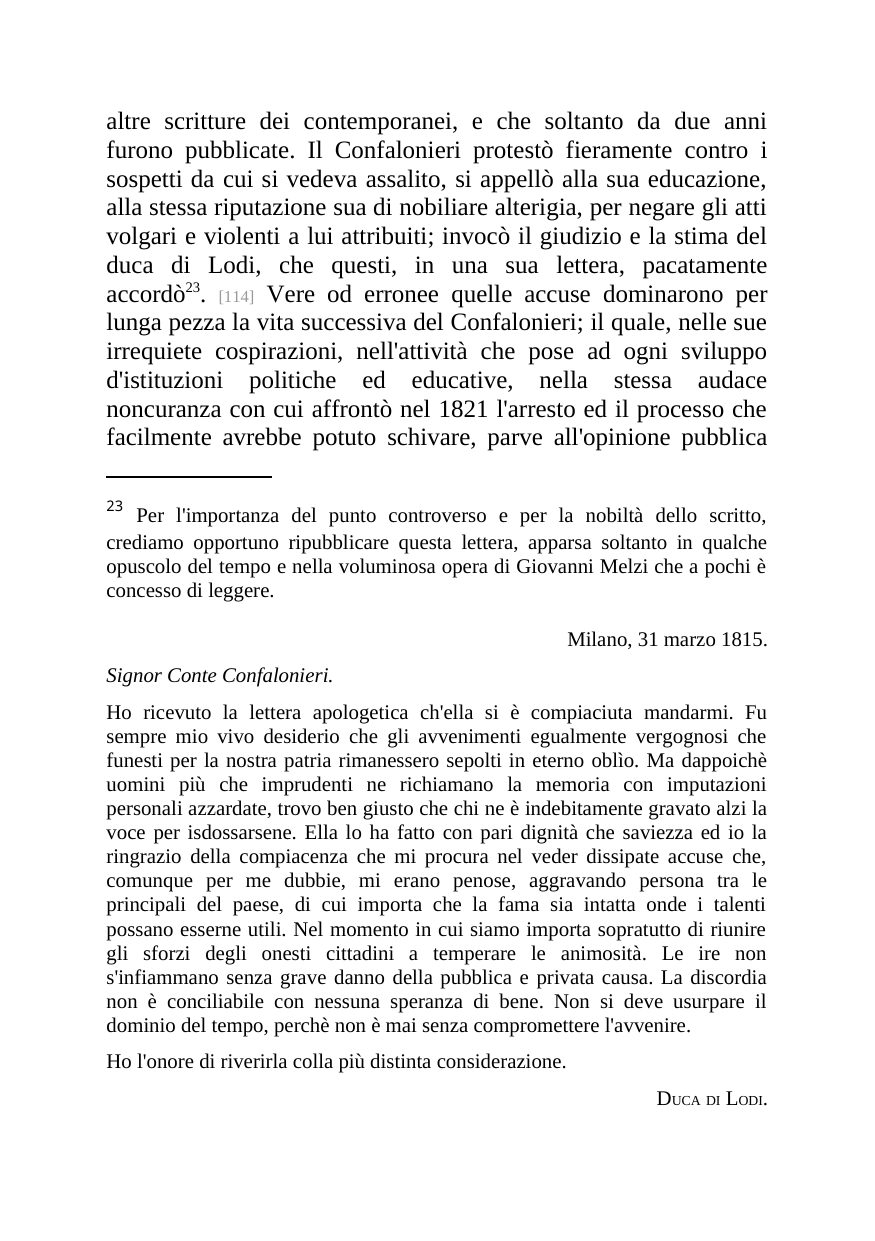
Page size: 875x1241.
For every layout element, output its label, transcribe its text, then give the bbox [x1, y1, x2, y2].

text altre scritture dei contemporanei, e che soltanto da due anni furono pubblicate. Il Confalonieri protestò fieramente contro i sospetti da cui si vedeva assalito, si appellò alla sua educazione, alla stessa riputazione sua di nobiliare alterigia, per negare gli atti volgari e violenti a lui attribuiti; invocò il giudizio e la stima del duca di Lodi, che questi, in una sua lettera, pacatamente accordò. [114] Vere od erronee quelle accuse dominarono per lunga pezza la vita successiva del Confalonieri; il quale, nelle sue irrequiete cospirazioni, nell'attività che pose ad ogni sviluppo d'istituzioni politiche ed educative, nella stessa audace noncuranza con cui affrontò nel 1821 l'arresto ed il processo che facilmente avrebbe potuto schivare, parve all'opinione pubblica [106, 106, 768, 451]
text Per l'importanza del punto controverso e per la nobiltà dello scritto, crediamo opportuno ripubblicare questa lettera, apparsa soltanto in qualche opuscolo del tempo e nella voluminosa opera di Giovanni Melzi che a pochi è concesso di leggere. [106, 496, 768, 602]
text Signor Conte Confalonieri. [106, 663, 768, 687]
text Duca di Lodi. [106, 1086, 768, 1110]
text Ho l'onore di riverirla colla più distinta considerazione. [106, 1049, 768, 1073]
text Ho ricevuto la lettera apologetica ch'ella si è compiaciuta mandarmi. Fu sempre mio vivo desiderio che gli avvenimenti egualmente vergognosi che funesti per la nostra patria rimanessero sepolti in eterno oblìo. Ma dappoichè uomini più che imprudenti ne richiamano la memoria con imputazioni personali azzardate, trovo ben giusto che chi ne è indebitamente gravato alzi la voce per isdossarsene. Ella lo ha fatto con pari dignità che saviezza ed io la ringrazio della compiacenza che mi procura nel veder dissipate accuse che, comunque per me dubbie, mi erano penose, aggravando persona tra le principali del paese, di cui importa che la fama sia intatta onde i talenti possano esserne utili. Nel momento in cui siamo importa sopratutto di riunire gli sforzi degli onesti cittadini a temperare le animosità. Le ire non s'infiammano senza grave danno della pubblica e privata causa. La discordia non è conciliabile con nessuna speranza di bene. Non si deve usurpare il dominio del tempo, perchè non è mai senza compromettere l'avvenire. [106, 700, 768, 1037]
text Milano, 31 marzo 1815. [106, 627, 768, 651]
